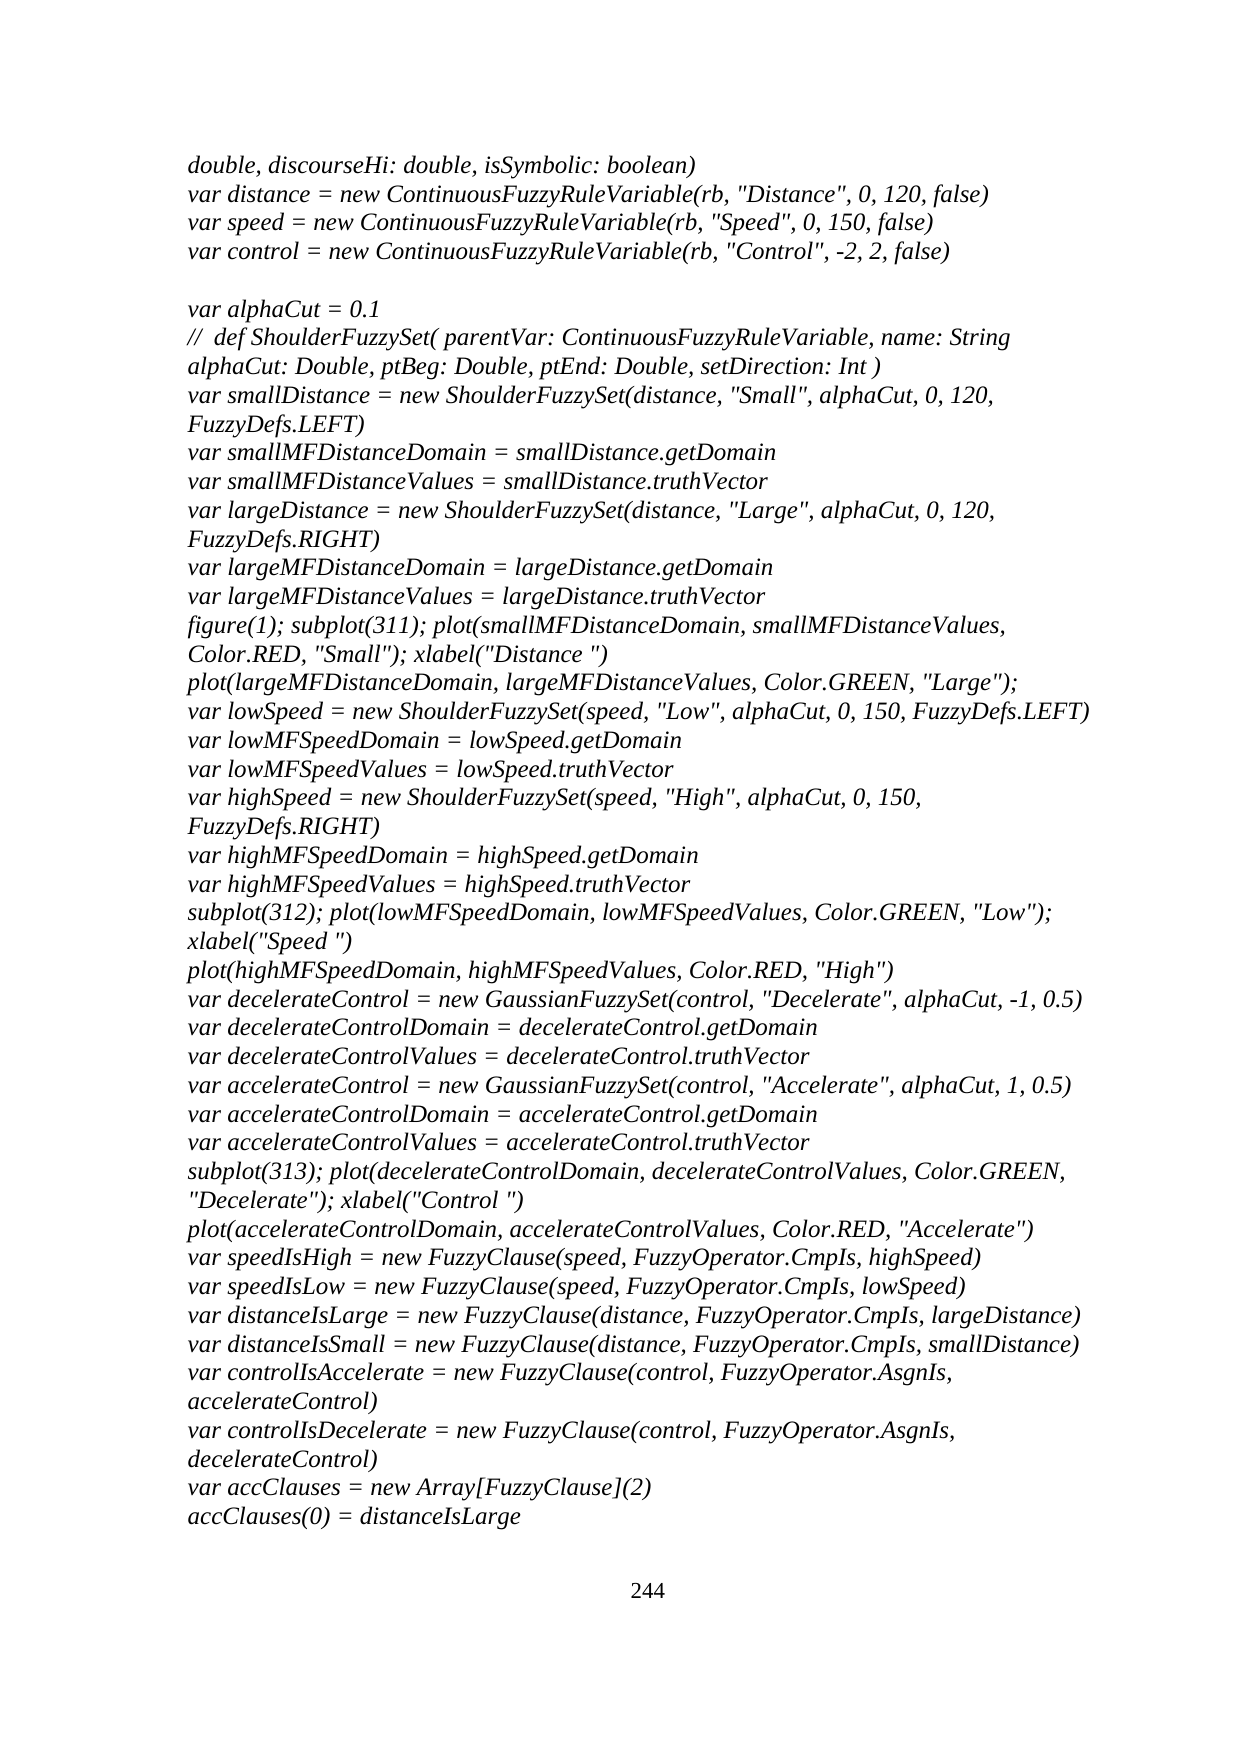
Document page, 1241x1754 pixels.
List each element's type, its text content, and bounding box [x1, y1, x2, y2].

text var accelerateControl = new GaussianFuzzySet(control, "Accelerate", alphaCut, 1, 0.5) [187, 1070, 1108, 1099]
text var decelerateControlValues = decelerateControl.truthVector [187, 1041, 1108, 1070]
text var distanceIsLarge = new FuzzyClause(distance, FuzzyOperator.CmpIs, largeDistance) [187, 1300, 1108, 1329]
text var highMFSpeedValues = highSpeed.truthVector [187, 869, 1108, 897]
text var largeMFDistanceDomain = largeDistance.getDomain [187, 552, 1108, 581]
text var control = new ContinuousFuzzyRuleVariable(rb, "Control", -2, 2, false) [187, 236, 1108, 265]
text var lowMFSpeedDomain = lowSpeed.getDomain [187, 725, 1108, 754]
text var lowSpeed = new ShoulderFuzzySet(speed, "Low", alphaCut, 0, 150, FuzzyDefs.LEFT) [187, 696, 1108, 725]
text var smallMFDistanceValues = smallDistance.truthVector [187, 466, 1108, 495]
text plot(highMFSpeedDomain, highMFSpeedValues, Color.RED, "High") [187, 955, 1108, 984]
text double, discourseHi: double, isSymbolic: boolean) [187, 150, 1108, 179]
text var largeMFDistanceValues = largeDistance.truthVector [187, 581, 1108, 610]
text subplot(313); plot(decelerateControlDomain, decelerateControlValues, Color.GREEN, "Decelerate"); xlabel("Control ") [187, 1156, 1108, 1214]
text var distance = new ContinuousFuzzyRuleVariable(rb, "Distance", 0, 120, false) [187, 179, 1108, 207]
text var largeDistance = new ShoulderFuzzySet(distance, "Large", alphaCut, 0, 120, FuzzyDefs.RIGHT) [187, 495, 1108, 552]
text var highSpeed = new ShoulderFuzzySet(speed, "High", alphaCut, 0, 150, FuzzyDefs.RIGHT) [187, 782, 1108, 840]
text plot(largeMFDistanceDomain, largeMFDistanceValues, Color.GREEN, "Large"); [187, 667, 1108, 696]
text var alphaCut = 0.1 [187, 294, 1108, 322]
text var highMFSpeedDomain = highSpeed.getDomain [187, 840, 1108, 869]
text var accClauses = new Array[FuzzyClause](2) [187, 1472, 1108, 1501]
text var distanceIsSmall = new FuzzyClause(distance, FuzzyOperator.CmpIs, smallDistance) [187, 1329, 1108, 1357]
text plot(accelerateControlDomain, accelerateControlValues, Color.RED, "Accelerate") [187, 1214, 1108, 1242]
text var smallDistance = new ShoulderFuzzySet(distance, "Small", alphaCut, 0, 120, FuzzyDefs.LEFT) [187, 380, 1108, 437]
text var decelerateControlDomain = decelerateControl.getDomain [187, 1012, 1108, 1041]
text var accelerateControlDomain = accelerateControl.getDomain [187, 1099, 1108, 1127]
text var controlIsAccelerate = new FuzzyClause(control, FuzzyOperator.AsgnIs, accelerateControl) [187, 1357, 1108, 1415]
text var decelerateControl = new GaussianFuzzySet(control, "Decelerate", alphaCut, -1, 0.5) [187, 984, 1108, 1012]
text // def ShoulderFuzzySet( parentVar: ContinuousFuzzyRuleVariable, name: String alphaCut: Double, ptBeg: Double, ptEnd: Double, setDirection: Int ) [187, 322, 1108, 380]
text subplot(312); plot(lowMFSpeedDomain, lowMFSpeedValues, Color.GREEN, "Low"); xlabel("Speed ") [187, 897, 1108, 955]
text var speedIsHigh = new FuzzyClause(speed, FuzzyOperator.CmpIs, highSpeed) [187, 1242, 1108, 1271]
text var lowMFSpeedValues = lowSpeed.truthVector [187, 754, 1108, 782]
text figure(1); subplot(311); plot(smallMFDistanceDomain, smallMFDistanceValues, Color.RED, "Small"); xlabel("Distance ") [187, 610, 1108, 667]
text var smallMFDistanceDomain = smallDistance.getDomain [187, 437, 1108, 466]
text accClauses(0) = distanceIsLarge [187, 1501, 1108, 1530]
text var controlIsDecelerate = new FuzzyClause(control, FuzzyOperator.AsgnIs, decelerateControl) [187, 1415, 1108, 1472]
text var accelerateControlValues = accelerateControl.truthVector [187, 1127, 1108, 1156]
text var speedIsLow = new FuzzyClause(speed, FuzzyOperator.CmpIs, lowSpeed) [187, 1271, 1108, 1300]
text var speed = new ContinuousFuzzyRuleVariable(rb, "Speed", 0, 150, false) [187, 207, 1108, 236]
